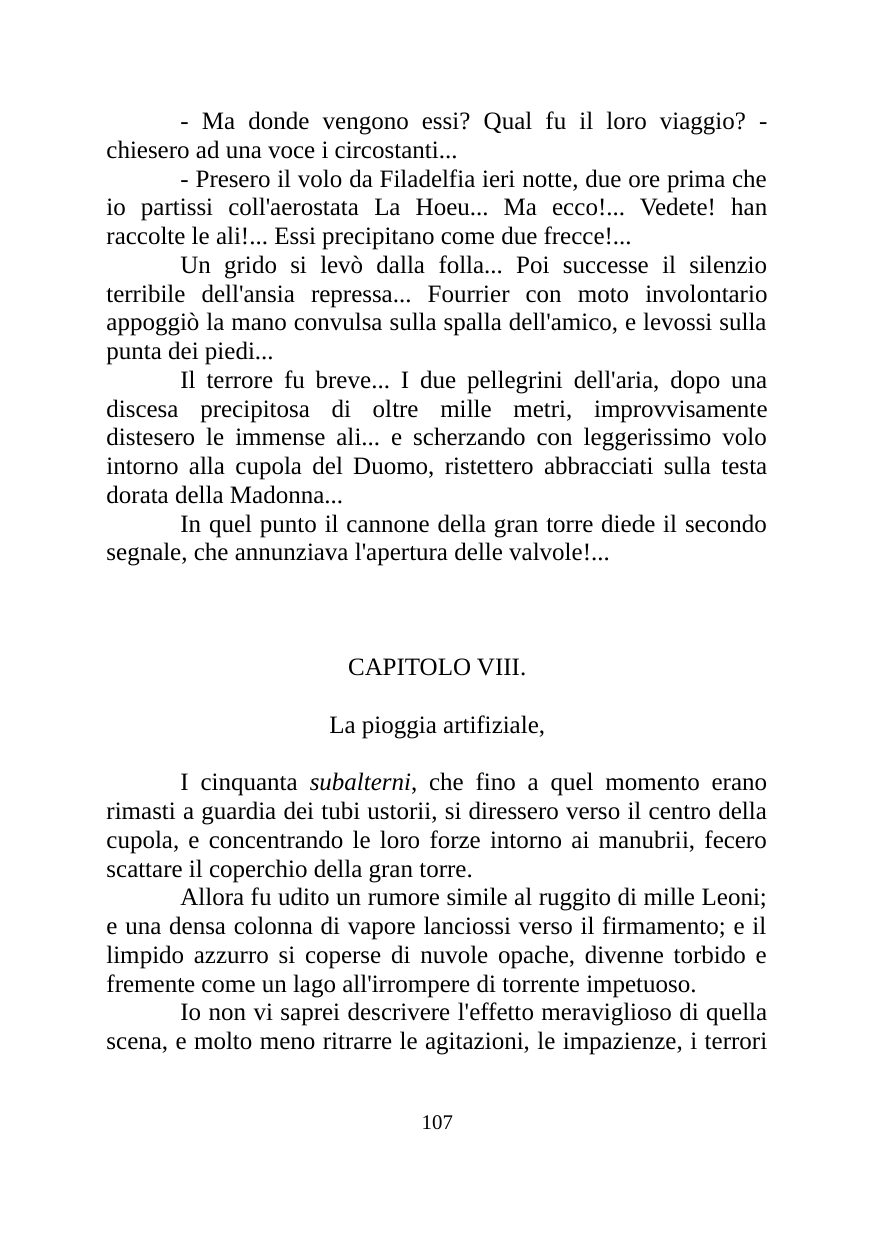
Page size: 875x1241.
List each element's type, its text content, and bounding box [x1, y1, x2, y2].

text Un grido si levò dalla folla... Poi successe il silenzio terribile dell'ansia repressa... Fourrier con moto involontario appoggiò la mano convulsa sulla spalla dell'amico, e levossi sulla punta dei piedi... [106, 250, 768, 365]
text In quel punto il cannone della gran torre diede il secondo segnale, che annunziava l'apertura delle valvole!... [106, 509, 768, 566]
text - Presero il volo da Filadelfia ieri notte, due ore prima che io partissi coll'aerostata La Hoeu... Ma ecco!... Vedete! han raccolte le ali!... Essi precipitano come due frecce!... [106, 164, 768, 250]
text Io non vi saprei descrivere l'effetto meraviglioso di quella scena, e molto meno ritrarre le agitazioni, le impazienze, i terrori [106, 997, 768, 1055]
text La pioggia artifiziale, [106, 710, 768, 739]
text CAPITOLO VIII. [106, 652, 768, 681]
text Allora fu udito un rumore simile al ruggito di mille Leoni; e una densa colonna di vapore lanciossi verso il firmamento; e il limpido azzurro si coperse di nuvole opache, divenne torbido e fremente come un lago all'irrompere di torrente impetuoso. [106, 882, 768, 997]
text - Ma donde vengono essi? Qual fu il loro viaggio? - chiesero ad una voce i circostanti... [106, 106, 768, 164]
text I cinquanta subalterni, che fino a quel momento erano rimasti a guardia dei tubi ustorii, si diressero verso il centro della cupola, e concentrando le loro forze intorno ai manubrii, fecero scattare il coperchio della gran torre. [106, 767, 768, 882]
text Il terrore fu breve... I due pellegrini dell'aria, dopo una discesa precipitosa di oltre mille metri, improvvisamente distesero le immense ali... e scherzando con leggerissimo volo intorno alla cupola del Duomo, ristettero abbracciati sulla testa dorata della Madonna... [106, 365, 768, 509]
